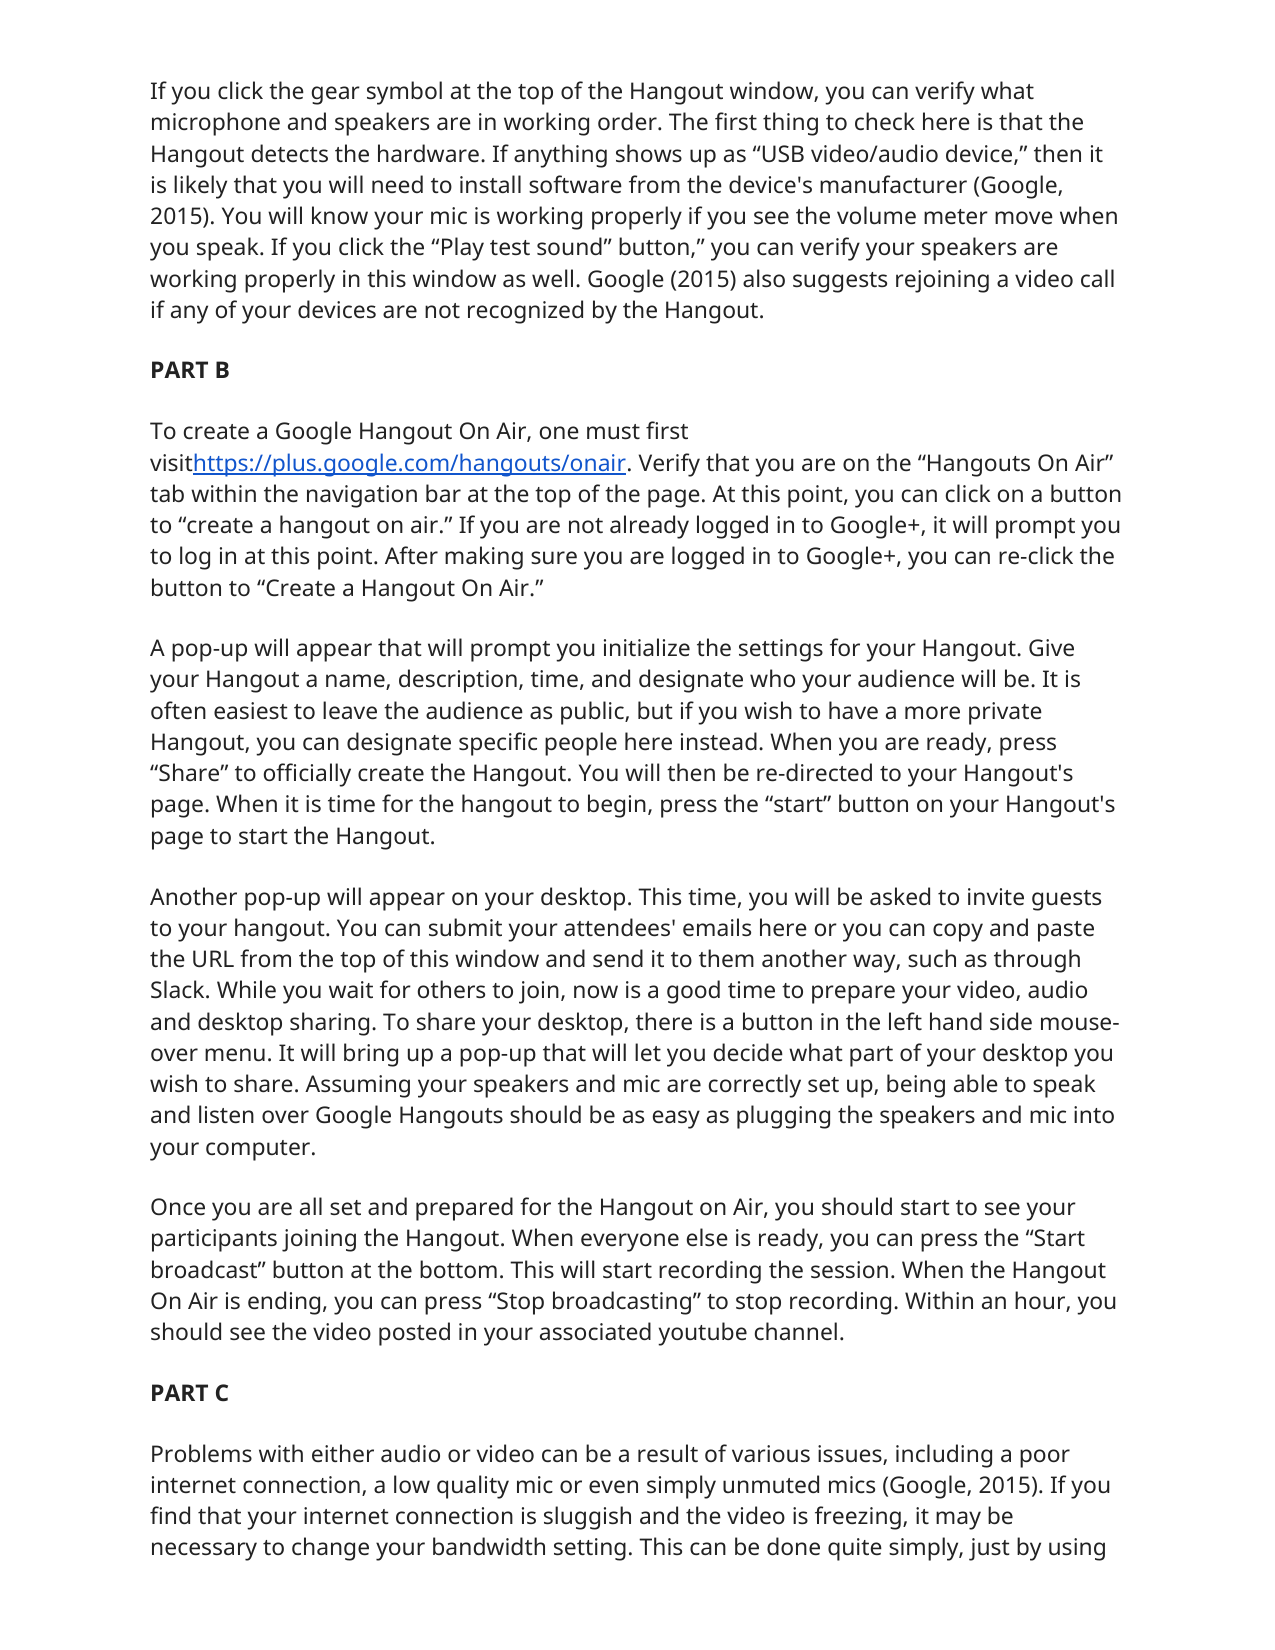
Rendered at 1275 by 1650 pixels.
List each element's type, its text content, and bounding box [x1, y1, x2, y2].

text PART B [150, 354, 1125, 386]
text PART C [150, 1377, 1125, 1408]
text If you click the gear symbol at the top of the Hangout window, you can verify what microphone and speakers are in working order. The first thing to check here is that the Hangout detects the hardware. If anything shows up as “USB video/audio device,” then it is likely that you will need to install software from the device's manufacturer (Google, 2015). You will know your mic is working properly if you see the volume meter move when you speak. If you click the “Play test sound” button,” you can verify your speakers are working properly in this window as well. Google (2015) also suggests rejoining a video call if any of your devices are not recognized by the Hangout. [150, 75, 1125, 325]
text To create a Google Hangout On Air, one must first visithttps://plus.google.com/hangouts/onair. Verify that you are on the “Hangouts On Air” tab within the navigation bar at the top of the page. At this point, you can click on a button to “create a hangout on air.” If you are not already logged in to Google+, it will prompt you to log in at this point. After making sure you are logged in to Google+, you can re-click the button to “Create a Hangout On Air.” [150, 415, 1125, 603]
text Another pop-up will appear on your desktop. This time, you will be asked to invite guests to your hangout. You can submit your attendees' emails here or you can copy and paste the URL from the top of this window and send it to them another way, such as through Slack. While you wait for others to join, now is a good time to prepare your video, audio and desktop sharing. To share your desktop, there is a button in the left hand side mouse-over menu. It will bring up a pop-up that will let you decide what part of your desktop you wish to share. Assuming your speakers and mic are correctly set up, being able to speak and listen over Google Hangouts should be as easy as plugging the speakers and mic into your computer. [150, 880, 1125, 1162]
text A pop-up will appear that will prompt you initialize the settings for your Hangout. Give your Hangout a name, description, time, and designate who your audience will be. It is often easiest to leave the audience as public, but if you wish to have a more private Hangout, you can designate specific people here instead. When you are ready, press “Share” to officially create the Hangout. You will then be re-directed to your Hangout's page. When it is time for the hangout to begin, press the “start” button on your Hangout's page to start the Hangout. [150, 632, 1125, 851]
text Once you are all set and prepared for the Hangout on Air, you should start to see your participants joining the Hangout. When everyone else is ready, you can press the “Start broadcast” button at the bottom. This will start recording the session. When the Hangout On Air is ending, you can press “Stop broadcasting” to stop recording. Within an hour, you should see the video posted in your associated youtube channel. [150, 1191, 1125, 1347]
text Problems with either audio or video can be a result of various issues, including a poor internet connection, a low quality mic or even simply unmuted mics (Google, 2015). If you find that your internet connection is sluggish and the video is freezing, it may be necessary to change your bandwidth setting. This can be done quite simply, just by using [150, 1438, 1125, 1563]
